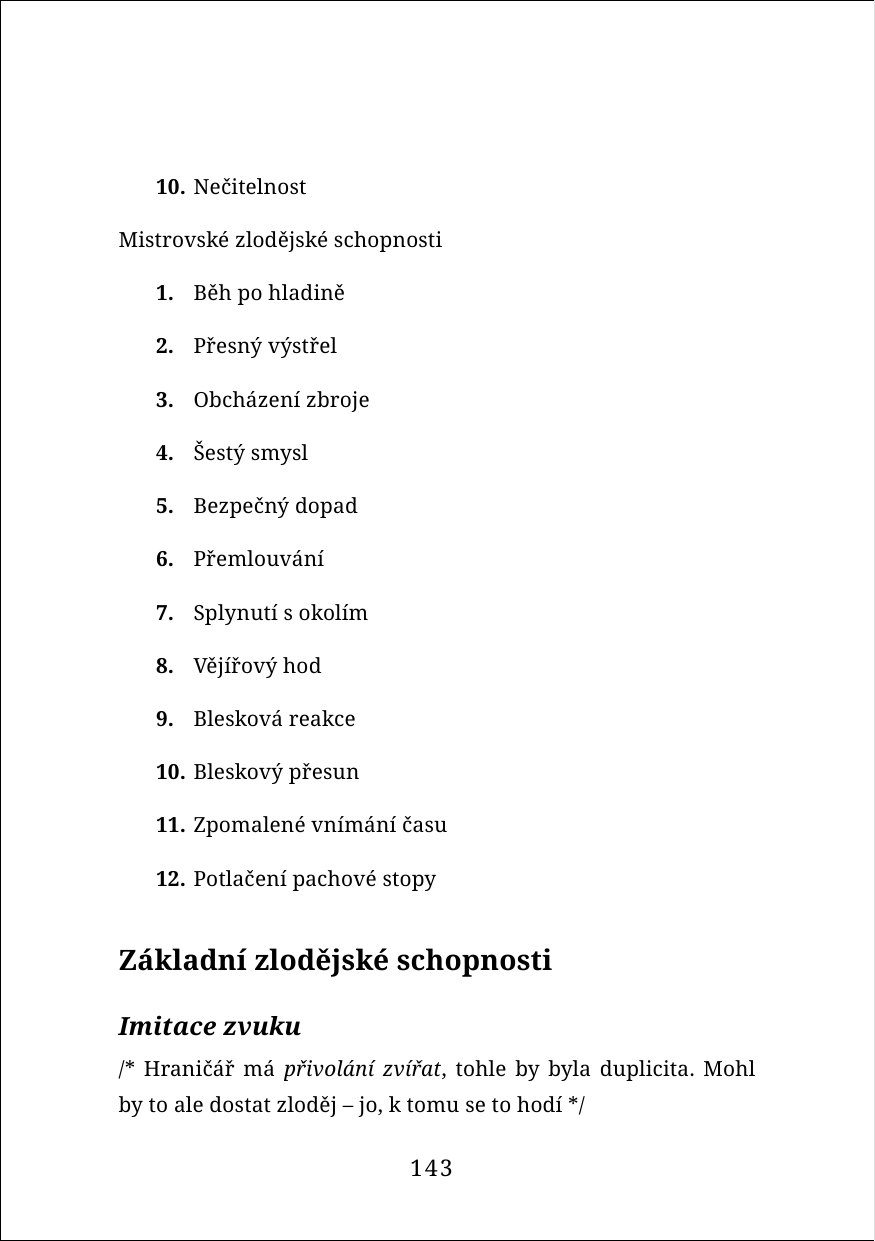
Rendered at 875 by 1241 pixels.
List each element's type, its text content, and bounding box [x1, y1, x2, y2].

list Obcházení zbroje [156, 385, 756, 413]
list Nečitelnost [156, 172, 756, 200]
subtitle Imitace zvuku [118, 1008, 756, 1042]
list Přemlouvání [156, 544, 756, 573]
list Splynutí s okolím [156, 598, 756, 626]
list Bleskový přesun [156, 757, 756, 786]
list Přesný výstřel [156, 331, 756, 360]
list Šestý smysl [156, 438, 756, 466]
text Mistrovské zlodějské schopnosti [118, 225, 756, 253]
text /* Hraničář má přivolání zvířat, tohle by byla duplicita. Mohl by to ale dostat zloděj – jo, k tomu se to hodí */ [118, 1054, 756, 1118]
list Vějířový hod [156, 651, 756, 679]
list Bezpečný dopad [156, 491, 756, 519]
list Běh po hladině [156, 278, 756, 307]
list Potlačení pachové stopy [156, 864, 756, 892]
list Zpomalené vnímání času [156, 811, 756, 839]
list Blesková reakce [156, 704, 756, 732]
subtitle Základní zlodějské schopnosti [118, 941, 756, 979]
